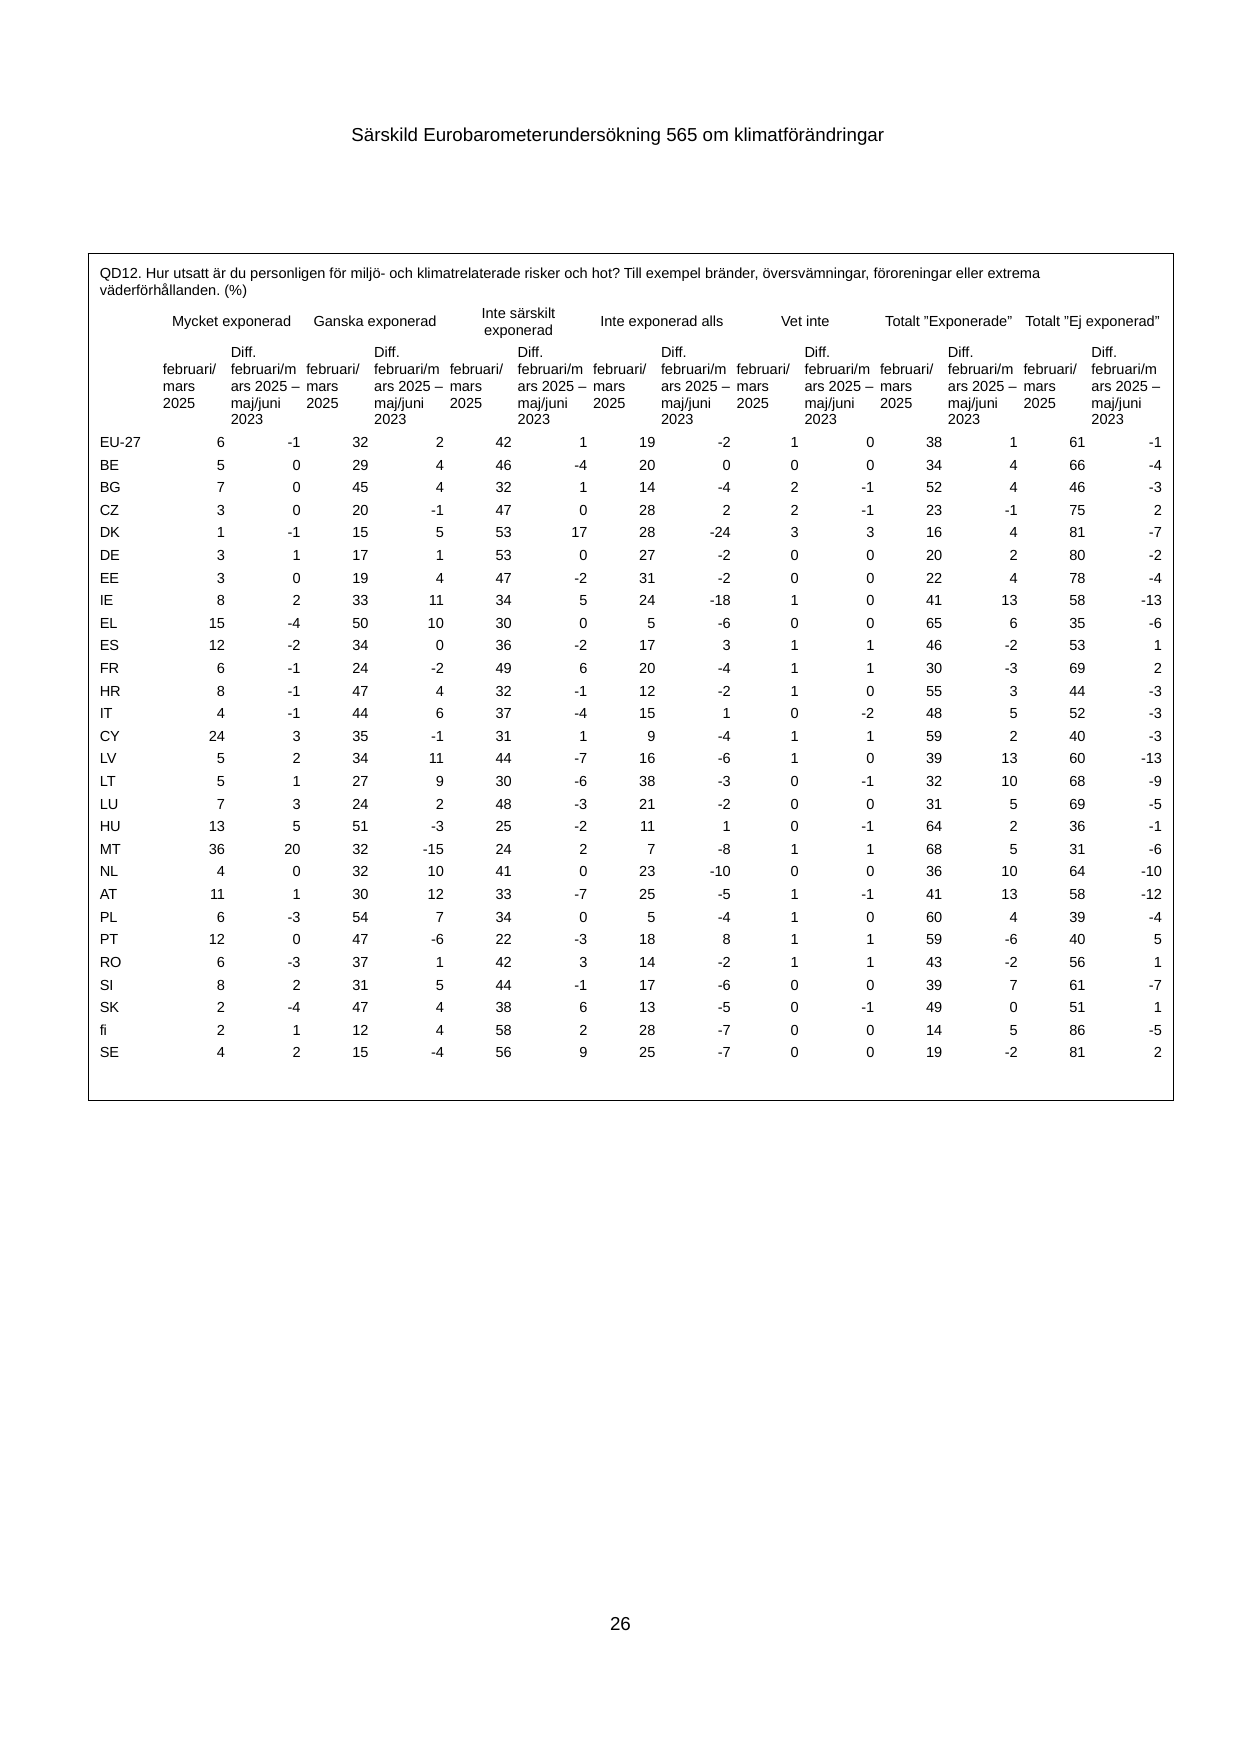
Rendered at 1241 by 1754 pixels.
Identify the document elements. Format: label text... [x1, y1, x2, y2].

table_cell 0 [734, 1041, 801, 1064]
table_cell -1 [228, 521, 303, 544]
table_cell 34 [447, 905, 514, 928]
table_cell 0 [658, 453, 733, 476]
table_cell 5 [945, 1019, 1020, 1041]
table_cell 43 [877, 951, 945, 973]
table_cell 3 [658, 634, 733, 657]
table_cell 75 [1020, 499, 1088, 521]
table_cell februari/mars 2025 [447, 341, 514, 431]
table_cell 55 [877, 679, 945, 702]
table_cell 4 [945, 521, 1020, 544]
table_cell 0 [515, 905, 590, 928]
table_cell 1 [801, 928, 877, 951]
table_cell 30 [447, 770, 514, 792]
table_cell 53 [447, 544, 514, 566]
table_cell 3 [228, 793, 303, 815]
table_cell LV [97, 747, 160, 770]
table_cell 1 [801, 657, 877, 679]
table_cell -1 [1088, 431, 1164, 453]
table_cell 32 [303, 838, 371, 860]
table_cell HU [97, 815, 160, 838]
table_cell -4 [1088, 453, 1164, 476]
table_cell 1 [1088, 951, 1164, 973]
table_cell 44 [303, 702, 371, 724]
table_cell 24 [160, 725, 228, 747]
table_cell 23 [877, 499, 945, 521]
table_cell 14 [877, 1019, 945, 1041]
table_cell 4 [945, 566, 1020, 589]
table_cell 12 [160, 928, 228, 951]
table_cell 10 [371, 860, 447, 883]
table_cell 53 [1020, 634, 1088, 657]
table_cell 13 [945, 883, 1020, 905]
table_cell 4 [160, 860, 228, 883]
table_cell Diff. februari/mars 2025 – maj/juni 2023 [515, 341, 590, 431]
table_cell 31 [590, 566, 658, 589]
table_cell 44 [447, 973, 514, 996]
table_cell 3 [515, 951, 590, 973]
table_cell 0 [734, 860, 801, 883]
table_cell DE [97, 544, 160, 566]
table_cell -7 [1088, 521, 1164, 544]
table_cell 1 [734, 589, 801, 612]
table_cell 32 [303, 431, 371, 453]
table_cell 37 [447, 702, 514, 724]
table_cell 10 [945, 860, 1020, 883]
table_cell 4 [371, 476, 447, 498]
table_cell 1 [734, 431, 801, 453]
table_cell NL [97, 860, 160, 883]
table_cell 1 [734, 725, 801, 747]
table_cell 28 [590, 499, 658, 521]
table_cell ES [97, 634, 160, 657]
table_cell -3 [371, 815, 447, 838]
table_cell 42 [447, 431, 514, 453]
table_cell -6 [1088, 612, 1164, 634]
table_cell 5 [160, 747, 228, 770]
table_cell 25 [447, 815, 514, 838]
table_cell -1 [228, 657, 303, 679]
table_cell 0 [801, 566, 877, 589]
table_cell -6 [1088, 838, 1164, 860]
table_cell -4 [228, 612, 303, 634]
table_cell 10 [945, 770, 1020, 792]
table_cell 32 [877, 770, 945, 792]
table_cell -4 [371, 1041, 447, 1064]
table_cell 33 [447, 883, 514, 905]
table_cell 6 [945, 612, 1020, 634]
table_cell 38 [447, 996, 514, 1018]
table_cell 3 [160, 499, 228, 521]
table_cell 1 [228, 1019, 303, 1041]
table_cell 12 [160, 634, 228, 657]
table_cell 3 [945, 679, 1020, 702]
table_cell 56 [1020, 951, 1088, 973]
table_cell SK [97, 996, 160, 1018]
table_cell -9 [1088, 770, 1164, 792]
table_cell 20 [877, 544, 945, 566]
table_cell 47 [303, 996, 371, 1018]
table_cell -2 [371, 657, 447, 679]
table_cell 31 [447, 725, 514, 747]
table_cell -2 [658, 951, 733, 973]
table_cell -6 [658, 612, 733, 634]
table_cell 4 [371, 679, 447, 702]
table_cell 46 [447, 453, 514, 476]
table_cell 49 [877, 996, 945, 1018]
table_cell 48 [447, 793, 514, 815]
table_cell 38 [877, 431, 945, 453]
table_cell 36 [877, 860, 945, 883]
table_cell BG [97, 476, 160, 498]
table_cell RO [97, 951, 160, 973]
table_cell -2 [658, 566, 733, 589]
table_cell februari/mars 2025 [1020, 341, 1088, 431]
table_cell 31 [303, 973, 371, 996]
table_cell 54 [303, 905, 371, 928]
table_cell 41 [877, 589, 945, 612]
table_cell Totalt ”Ej exponerad” [1020, 302, 1164, 341]
table_cell 6 [160, 657, 228, 679]
table_cell -2 [228, 634, 303, 657]
table_cell 2 [945, 725, 1020, 747]
table_cell 68 [877, 838, 945, 860]
table_cell -4 [658, 905, 733, 928]
table_cell 5 [945, 702, 1020, 724]
table_cell 2 [945, 544, 1020, 566]
table_cell -1 [801, 996, 877, 1018]
table_cell 12 [303, 1019, 371, 1041]
table_cell 12 [590, 679, 658, 702]
table_cell -3 [1088, 725, 1164, 747]
table_cell 0 [734, 770, 801, 792]
table_cell 60 [877, 905, 945, 928]
table_cell 22 [877, 566, 945, 589]
table_cell 0 [945, 996, 1020, 1018]
table_cell 2 [515, 1019, 590, 1041]
table_cell 1 [734, 883, 801, 905]
table_cell 9 [515, 1041, 590, 1064]
table_cell -24 [658, 521, 733, 544]
table_cell EL [97, 612, 160, 634]
table_cell 1 [734, 951, 801, 973]
table_cell 0 [228, 453, 303, 476]
table_cell 5 [160, 770, 228, 792]
table_cell 47 [303, 679, 371, 702]
table_cell 9 [371, 770, 447, 792]
table_cell -3 [1088, 679, 1164, 702]
table_cell IT [97, 702, 160, 724]
table_cell 1 [1088, 634, 1164, 657]
table_cell 58 [1020, 883, 1088, 905]
table_cell 5 [945, 793, 1020, 815]
table_cell 19 [877, 1041, 945, 1064]
table_cell 5 [590, 612, 658, 634]
table_cell 1 [1088, 996, 1164, 1018]
table_cell 1 [371, 951, 447, 973]
table_cell -1 [801, 476, 877, 498]
table_cell -1 [371, 499, 447, 521]
table_cell 60 [1020, 747, 1088, 770]
table_cell 2 [160, 996, 228, 1018]
table_cell 1 [228, 544, 303, 566]
table_cell 9 [590, 725, 658, 747]
table_cell -4 [515, 453, 590, 476]
table_cell 44 [1020, 679, 1088, 702]
table_cell 36 [447, 634, 514, 657]
table_cell 4 [945, 905, 1020, 928]
table_cell -5 [1088, 793, 1164, 815]
table_cell 4 [371, 1019, 447, 1041]
table_cell 2 [228, 973, 303, 996]
table_cell 2 [228, 589, 303, 612]
table_cell 4 [371, 996, 447, 1018]
table_cell 1 [734, 634, 801, 657]
table_cell Totalt ”Exponerade” [877, 302, 1020, 341]
table_cell 52 [1020, 702, 1088, 724]
table_cell 7 [590, 838, 658, 860]
table_cell 8 [160, 679, 228, 702]
table_cell 22 [447, 928, 514, 951]
table_cell 64 [877, 815, 945, 838]
table_cell 1 [515, 725, 590, 747]
table_cell 2 [228, 1041, 303, 1064]
table_cell -1 [801, 815, 877, 838]
table_cell 0 [801, 1041, 877, 1064]
table_cell -2 [945, 951, 1020, 973]
table_cell 4 [160, 702, 228, 724]
table_cell 4 [945, 476, 1020, 498]
table_cell 11 [371, 589, 447, 612]
table_cell -5 [658, 996, 733, 1018]
table_cell 25 [590, 1041, 658, 1064]
table_cell 0 [801, 544, 877, 566]
table_cell 0 [801, 612, 877, 634]
table_cell februari/mars 2025 [877, 341, 945, 431]
table_cell 34 [877, 453, 945, 476]
table_cell 4 [371, 453, 447, 476]
table_cell 50 [303, 612, 371, 634]
table_cell 61 [1020, 431, 1088, 453]
table_cell 24 [590, 589, 658, 612]
table_cell 0 [734, 1019, 801, 1041]
table_cell 64 [1020, 860, 1088, 883]
table_cell 8 [160, 973, 228, 996]
table_cell 51 [1020, 996, 1088, 1018]
table_cell 15 [303, 521, 371, 544]
table_cell 81 [1020, 1041, 1088, 1064]
table_cell -3 [228, 951, 303, 973]
table_cell LT [97, 770, 160, 792]
table_cell 31 [1020, 838, 1088, 860]
table_cell 17 [303, 544, 371, 566]
table_cell 0 [228, 566, 303, 589]
table_cell 0 [734, 815, 801, 838]
table_cell 0 [801, 453, 877, 476]
table_cell 13 [590, 996, 658, 1018]
table_cell 1 [658, 815, 733, 838]
table_cell 52 [877, 476, 945, 498]
table_cell 5 [160, 453, 228, 476]
table_cell 53 [447, 521, 514, 544]
table_cell -1 [228, 702, 303, 724]
table_cell 35 [303, 725, 371, 747]
table_cell -1 [801, 883, 877, 905]
table_cell 41 [877, 883, 945, 905]
table_cell 40 [1020, 725, 1088, 747]
table_cell 18 [590, 928, 658, 951]
table_cell 2 [1088, 499, 1164, 521]
table_cell -2 [945, 634, 1020, 657]
table_cell 40 [1020, 928, 1088, 951]
table_cell 1 [734, 928, 801, 951]
table_cell 34 [447, 589, 514, 612]
table_cell 23 [590, 860, 658, 883]
table_cell 7 [160, 793, 228, 815]
table_cell 28 [590, 521, 658, 544]
table_cell 46 [877, 634, 945, 657]
table_cell 66 [1020, 453, 1088, 476]
table_cell 69 [1020, 657, 1088, 679]
table_cell 2 [658, 499, 733, 521]
table_cell 0 [734, 453, 801, 476]
table_cell 34 [303, 634, 371, 657]
table_cell 3 [160, 566, 228, 589]
table_cell -3 [515, 928, 590, 951]
table_cell 58 [447, 1019, 514, 1041]
table_cell 2 [1088, 1041, 1164, 1064]
table_cell 27 [303, 770, 371, 792]
table_cell fi [97, 1019, 160, 1041]
table_cell 2 [160, 1019, 228, 1041]
table_cell 2 [515, 838, 590, 860]
table_cell -6 [658, 747, 733, 770]
table_cell 47 [447, 566, 514, 589]
table_cell 39 [877, 973, 945, 996]
table_cell -1 [945, 499, 1020, 521]
table_cell 0 [734, 544, 801, 566]
table_cell 5 [371, 521, 447, 544]
table_cell 24 [303, 793, 371, 815]
table_cell CZ [97, 499, 160, 521]
table_cell -1 [1088, 815, 1164, 838]
table_cell 39 [877, 747, 945, 770]
table_cell 7 [160, 476, 228, 498]
table_cell 21 [590, 793, 658, 815]
table_cell 1 [801, 951, 877, 973]
table_cell 1 [734, 679, 801, 702]
table_cell Diff. februari/mars 2025 – maj/juni 2023 [658, 341, 733, 431]
table_cell -2 [658, 793, 733, 815]
table_cell februari/mars 2025 [734, 341, 801, 431]
table_cell -3 [945, 657, 1020, 679]
table_cell -2 [515, 634, 590, 657]
table_cell 1 [734, 905, 801, 928]
table_cell 1 [801, 634, 877, 657]
table_cell 5 [945, 838, 1020, 860]
table_cell -3 [1088, 476, 1164, 498]
table_cell -13 [1088, 747, 1164, 770]
table_cell 41 [447, 860, 514, 883]
table_cell -12 [1088, 883, 1164, 905]
table_cell 6 [160, 431, 228, 453]
table_cell 2 [1088, 657, 1164, 679]
table_cell -4 [658, 725, 733, 747]
table_cell 0 [801, 747, 877, 770]
table_cell -2 [515, 815, 590, 838]
table_cell -6 [945, 928, 1020, 951]
table_cell 0 [734, 612, 801, 634]
table_cell 17 [590, 973, 658, 996]
table_cell 3 [734, 521, 801, 544]
table_cell Inte exponerad alls [590, 302, 733, 341]
table_cell -8 [658, 838, 733, 860]
table_cell 16 [590, 747, 658, 770]
table_cell 35 [1020, 612, 1088, 634]
table_cell 48 [877, 702, 945, 724]
table_cell 36 [1020, 815, 1088, 838]
table_cell 11 [160, 883, 228, 905]
table_cell februari/mars 2025 [590, 341, 658, 431]
table_cell 12 [371, 883, 447, 905]
table_cell 45 [303, 476, 371, 498]
table_cell 10 [371, 612, 447, 634]
table_cell Diff. februari/mars 2025 – maj/juni 2023 [945, 341, 1020, 431]
table_cell EE [97, 566, 160, 589]
table_cell 0 [515, 860, 590, 883]
table_cell -5 [658, 883, 733, 905]
table_cell 4 [160, 1041, 228, 1064]
table_cell 16 [877, 521, 945, 544]
table_cell 0 [228, 860, 303, 883]
table_cell 4 [371, 566, 447, 589]
table_cell 0 [734, 566, 801, 589]
table_cell -7 [515, 747, 590, 770]
table_cell 0 [515, 499, 590, 521]
table_cell 3 [160, 544, 228, 566]
table_cell 0 [228, 928, 303, 951]
table_cell HR [97, 679, 160, 702]
table_cell FR [97, 657, 160, 679]
table_cell -1 [228, 679, 303, 702]
table_cell februari/mars 2025 [160, 341, 228, 431]
table_cell 2 [734, 476, 801, 498]
table_cell 1 [945, 431, 1020, 453]
table_cell februari/mars 2025 [303, 341, 371, 431]
table_cell -7 [658, 1019, 733, 1041]
table_cell -1 [801, 770, 877, 792]
table_cell -2 [801, 702, 877, 724]
table_cell 49 [447, 657, 514, 679]
table_cell [97, 341, 160, 431]
table_cell 1 [734, 657, 801, 679]
table_cell DK [97, 521, 160, 544]
table_cell 20 [303, 499, 371, 521]
table_cell 33 [303, 589, 371, 612]
table_cell -6 [371, 928, 447, 951]
table_cell 30 [877, 657, 945, 679]
table_cell -7 [515, 883, 590, 905]
table_cell 3 [228, 725, 303, 747]
table_cell 0 [734, 702, 801, 724]
table_cell 0 [734, 793, 801, 815]
table_cell 28 [590, 1019, 658, 1041]
table_cell 38 [590, 770, 658, 792]
table_cell AT [97, 883, 160, 905]
table_cell 1 [371, 544, 447, 566]
table_cell 78 [1020, 566, 1088, 589]
table_cell 13 [160, 815, 228, 838]
table_cell 7 [945, 973, 1020, 996]
table_cell 1 [160, 521, 228, 544]
table_cell 13 [945, 747, 1020, 770]
table_cell LU [97, 793, 160, 815]
table_cell IE [97, 589, 160, 612]
table_cell 2 [371, 793, 447, 815]
table_cell 1 [228, 770, 303, 792]
table_cell -18 [658, 589, 733, 612]
table_cell SI [97, 973, 160, 996]
table_cell 0 [228, 499, 303, 521]
table_cell Mycket exponerad [160, 302, 303, 341]
table_cell 17 [590, 634, 658, 657]
table_cell 32 [447, 679, 514, 702]
table_cell -3 [1088, 702, 1164, 724]
table_cell 6 [160, 905, 228, 928]
table_cell 81 [1020, 521, 1088, 544]
table_cell 8 [658, 928, 733, 951]
table_cell 46 [1020, 476, 1088, 498]
table_cell 15 [160, 612, 228, 634]
table_cell 15 [590, 702, 658, 724]
table_cell EU-27 [97, 431, 160, 453]
table_cell 0 [371, 634, 447, 657]
table_cell 69 [1020, 793, 1088, 815]
table_cell 5 [515, 589, 590, 612]
table_cell 58 [1020, 589, 1088, 612]
table_cell 36 [160, 838, 228, 860]
table_cell -3 [515, 793, 590, 815]
table_cell 24 [303, 657, 371, 679]
table_cell -3 [228, 905, 303, 928]
table_cell 15 [303, 1041, 371, 1064]
table_cell 1 [801, 838, 877, 860]
table_cell 2 [945, 815, 1020, 838]
table_cell -2 [658, 431, 733, 453]
table_cell 20 [228, 838, 303, 860]
table_cell Diff. februari/mars 2025 – maj/juni 2023 [801, 341, 877, 431]
table_cell -4 [515, 702, 590, 724]
table_cell 8 [160, 589, 228, 612]
table_cell 61 [1020, 973, 1088, 996]
table_cell 20 [590, 657, 658, 679]
table_cell 1 [734, 838, 801, 860]
table_cell -4 [1088, 905, 1164, 928]
table_cell 30 [447, 612, 514, 634]
table_cell Diff. februari/mars 2025 – maj/juni 2023 [371, 341, 447, 431]
table_cell 0 [801, 973, 877, 996]
table_cell 5 [228, 815, 303, 838]
table_cell 3 [801, 521, 877, 544]
table_cell -1 [801, 499, 877, 521]
table_cell 2 [371, 431, 447, 453]
table_cell 0 [801, 905, 877, 928]
table_cell -13 [1088, 589, 1164, 612]
table_cell -6 [658, 973, 733, 996]
table_cell Ganska exponerad [303, 302, 447, 341]
table_cell 51 [303, 815, 371, 838]
table_cell Vet inte [734, 302, 877, 341]
table_cell 4 [945, 453, 1020, 476]
table_cell 5 [371, 973, 447, 996]
table_cell -1 [515, 679, 590, 702]
table_cell Diff. februari/mars 2025 – maj/juni 2023 [1088, 341, 1164, 431]
table_cell 80 [1020, 544, 1088, 566]
table_cell 2 [734, 499, 801, 521]
table_cell PT [97, 928, 160, 951]
table_cell 20 [590, 453, 658, 476]
table_cell 0 [515, 544, 590, 566]
table_cell 42 [447, 951, 514, 973]
table_cell Diff. februari/mars 2025 – maj/juni 2023 [228, 341, 303, 431]
table_cell -2 [658, 679, 733, 702]
table_cell 0 [801, 431, 877, 453]
table_cell Inte särskilt exponerad [447, 302, 590, 341]
table_cell -2 [658, 544, 733, 566]
table_cell -5 [1088, 1019, 1164, 1041]
table_cell 30 [303, 883, 371, 905]
table_cell 37 [303, 951, 371, 973]
table_cell 7 [371, 905, 447, 928]
table_cell 17 [515, 521, 590, 544]
table_cell 0 [801, 679, 877, 702]
table_cell -1 [371, 725, 447, 747]
table_cell 11 [371, 747, 447, 770]
table_header QD12. Hur utsatt är du personligen för miljö- och klimatrelaterade risker och hot? Till exempel bränder, översvämningar, föroreningar eller extrema väderförhållanden. (%) [97, 262, 1164, 302]
table_cell 86 [1020, 1019, 1088, 1041]
table_cell 0 [801, 589, 877, 612]
table_cell 68 [1020, 770, 1088, 792]
table_cell 6 [371, 702, 447, 724]
table_cell -7 [1088, 973, 1164, 996]
table_cell CY [97, 725, 160, 747]
table_cell 19 [590, 431, 658, 453]
table_cell 1 [734, 747, 801, 770]
table_cell -2 [945, 1041, 1020, 1064]
table_cell 14 [590, 951, 658, 973]
table_cell 1 [658, 702, 733, 724]
table_cell 39 [1020, 905, 1088, 928]
table_cell 1 [801, 725, 877, 747]
table_cell 6 [515, 996, 590, 1018]
table_cell SE [97, 1041, 160, 1064]
table_cell -3 [658, 770, 733, 792]
table_cell 1 [515, 476, 590, 498]
table_cell -6 [515, 770, 590, 792]
table_cell -4 [658, 657, 733, 679]
table_cell 32 [447, 476, 514, 498]
table_cell 47 [447, 499, 514, 521]
table_cell -7 [658, 1041, 733, 1064]
table_cell 19 [303, 566, 371, 589]
table_cell -1 [228, 431, 303, 453]
table_cell 65 [877, 612, 945, 634]
table_cell 0 [734, 973, 801, 996]
table_cell [97, 302, 160, 341]
table_cell -4 [1088, 566, 1164, 589]
table_cell 0 [734, 996, 801, 1018]
table_cell 27 [590, 544, 658, 566]
table_cell 34 [303, 747, 371, 770]
table_cell 2 [228, 747, 303, 770]
table_cell 0 [801, 860, 877, 883]
table_cell -10 [1088, 860, 1164, 883]
table_cell -2 [515, 566, 590, 589]
table_cell 14 [590, 476, 658, 498]
table_cell 24 [447, 838, 514, 860]
table_cell 5 [590, 905, 658, 928]
table_cell -15 [371, 838, 447, 860]
table_cell 29 [303, 453, 371, 476]
table_cell -1 [515, 973, 590, 996]
table_cell 44 [447, 747, 514, 770]
table_cell 6 [160, 951, 228, 973]
table_cell 31 [877, 793, 945, 815]
table_cell 1 [515, 431, 590, 453]
table_cell 32 [303, 860, 371, 883]
table_cell 25 [590, 883, 658, 905]
table_cell -4 [228, 996, 303, 1018]
table_cell 0 [228, 476, 303, 498]
table_cell 47 [303, 928, 371, 951]
table_cell 59 [877, 725, 945, 747]
table_cell BE [97, 453, 160, 476]
table_cell 59 [877, 928, 945, 951]
table_cell -10 [658, 860, 733, 883]
table_cell 0 [801, 793, 877, 815]
table_cell 6 [515, 657, 590, 679]
table_cell 0 [515, 612, 590, 634]
table_cell PL [97, 905, 160, 928]
table_cell MT [97, 838, 160, 860]
table_cell -2 [1088, 544, 1164, 566]
table_cell -4 [658, 476, 733, 498]
table_cell 0 [801, 1019, 877, 1041]
table_cell 56 [447, 1041, 514, 1064]
table_cell 11 [590, 815, 658, 838]
table_cell 1 [228, 883, 303, 905]
table_cell 5 [1088, 928, 1164, 951]
table_cell 13 [945, 589, 1020, 612]
